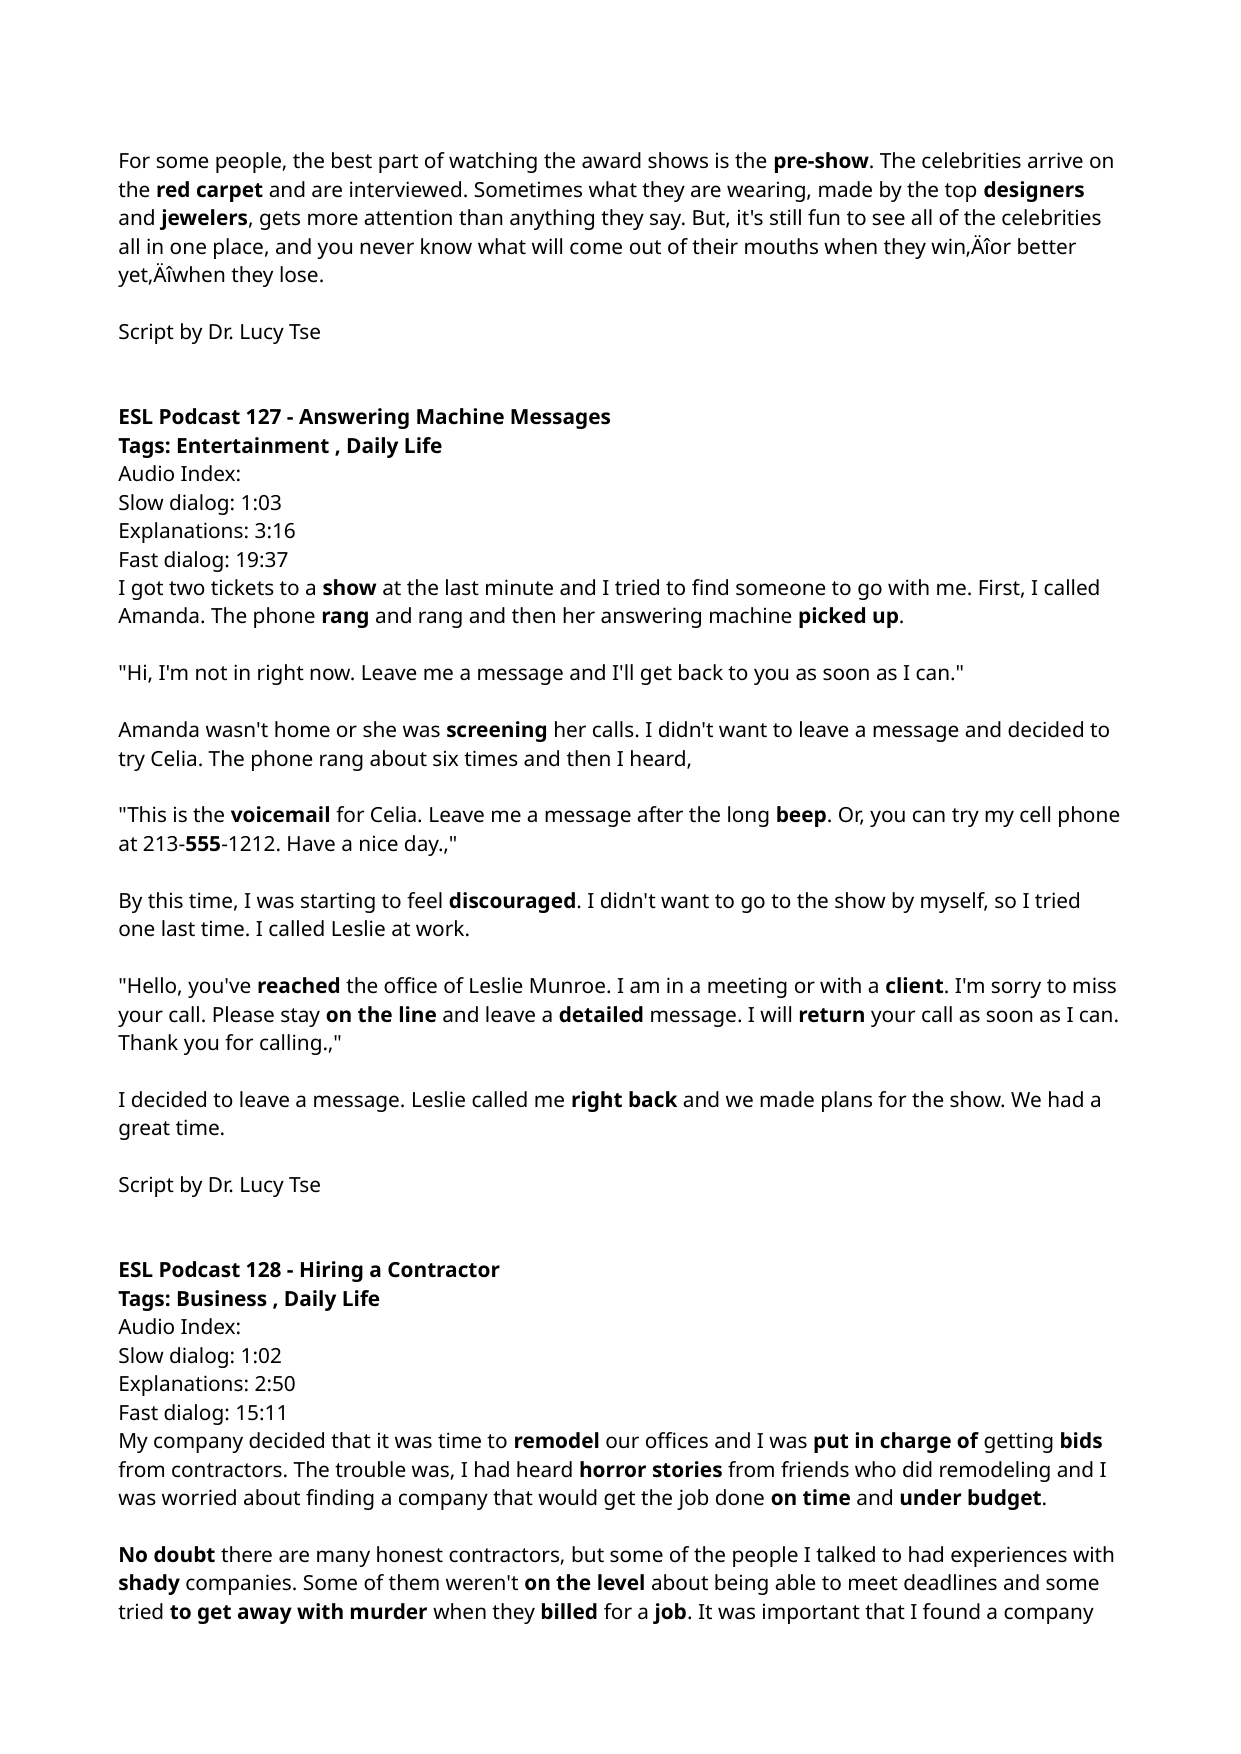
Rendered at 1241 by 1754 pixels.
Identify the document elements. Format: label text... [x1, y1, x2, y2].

text ESL Podcast 128 - Hiring a Contractor Tags: Business , Daily Life [118, 1256, 1122, 1312]
table_header Audio Index: Slow dialog: 1:02 Explanations: 2:50 Fast dialog: 15:11 [118, 1313, 1122, 1426]
table_header My company decided that it was time to remodel our offices and I was put in charge of getting bids from contractors. The trouble was, I had heard horror stories from friends who did remodeling and I was worried about finding a company that would get the job done on time and under budget. No doubt there are many honest contractors, but some of the people I talked to had experiences with shady companies. Some of them weren't on the level about being able to meet deadlines and some tried to get away with murder when they billed for a job. It was important that I found a company [118, 1426, 1122, 1625]
text ESL Podcast 127 - Answering Machine Messages Tags: Entertainment , Daily Life [118, 402, 1122, 459]
table_header Audio Index: Slow dialog: 1:03 Explanations: 3:16 Fast dialog: 19:37 [118, 459, 1122, 573]
table_header For some people, the best part of watching the award shows is the pre-show. The celebrities arrive on the red carpet and are interviewed. Sometimes what they are wearing, made by the top designers and jewelers, gets more attention than anything they say. But, it's still fun to see all of the celebrities all in one place, and you never know what will come out of their mouths when they win‚Äîor better yet‚Äîwhen they lose. Script by Dr. Lucy Tse [118, 118, 1122, 346]
table_header I got two tickets to a show at the last minute and I tried to find someone to go with me. First, I called Amanda. The phone rang and rang and then her answering machine picked up. "Hi, I'm not in right now. Leave me a message and I'll get back to you as soon as I can." Amanda wasn't home or she was screening her calls. I didn't want to leave a message and decided to try Celia. The phone rang about six times and then I heard, "This is the voicemail for Celia. Leave me a message after the long beep. Or, you can try my cell phone at 213-555-1212. Have a nice day.‚" By this time, I was starting to feel discouraged. I didn't want to go to the show by myself, so I tried one last time. I called Leslie at work. "Hello, you've reached the office of Leslie Munroe. I am in a meeting or with a client. I'm sorry to miss your call. Please stay on the line and leave a detailed message. I will return your call as soon as I can. Thank you for calling.‚" I decided to leave a message. Leslie called me right back and we made plans for the show. We had a great time. Script by Dr. Lucy Tse [118, 573, 1122, 1199]
